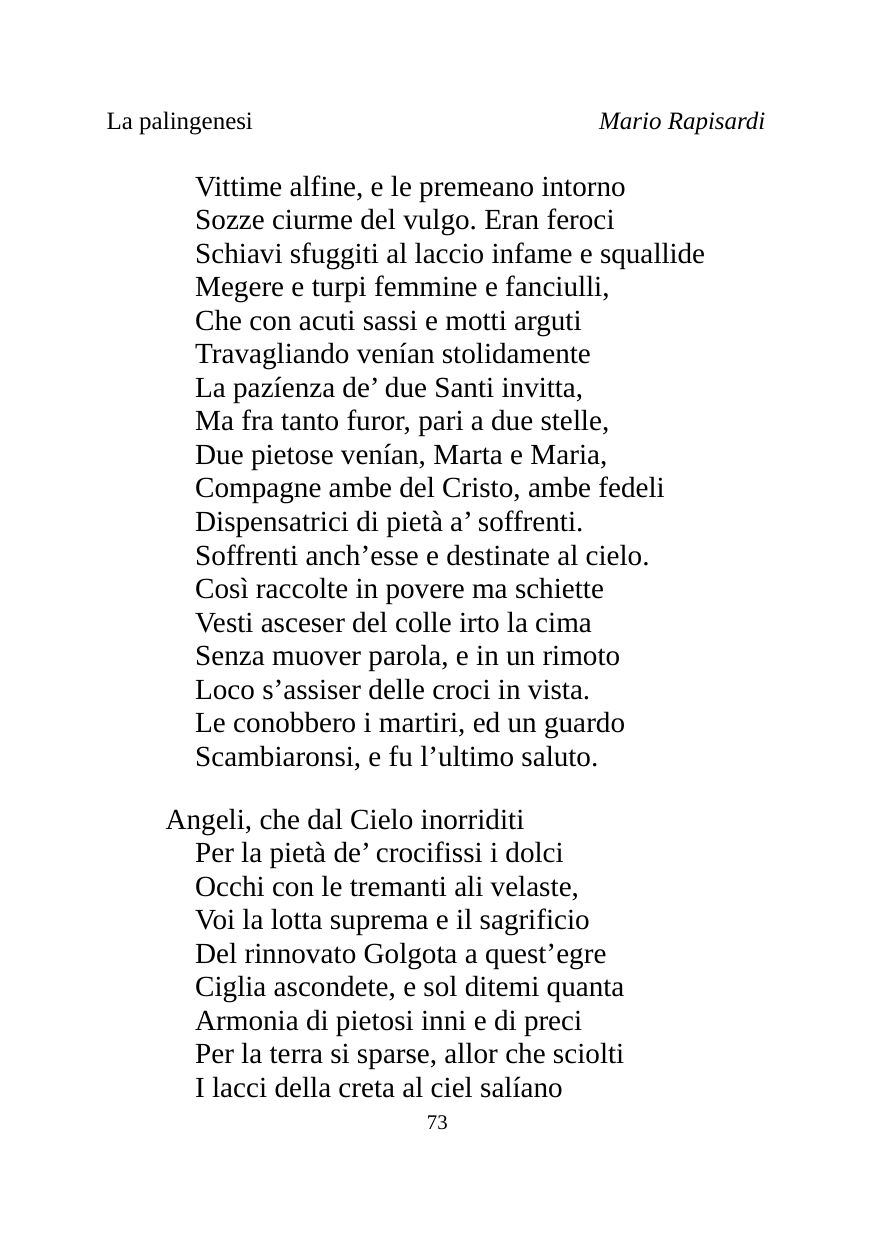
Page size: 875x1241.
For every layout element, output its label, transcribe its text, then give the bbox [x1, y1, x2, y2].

text Vittime alfine, e le premeano intorno Sozze ciurme del vulgo. Eran feroci Schiavi sfuggiti al laccio infame e squallide Megere e turpi femmine e fanciulli, Che con acuti sassi e motti arguti Travagliando venían stolidamente La pazíenza de’ due Santi invitta, Ma fra tanto furor, pari a due stelle, Due pietose venían, Marta e Maria, Compagne ambe del Cristo, ambe fedeli Dispensatrici di pietà a’ soffrenti. Soffrenti anch’esse e destinate al cielo. Così raccolte in povere ma schiette Vesti asceser del colle irto la cima Senza muover parola, e in un rimoto Loco s’assiser delle croci in vista. Le conobbero i martiri, ed un guardo Scambiaronsi, e fu l’ultimo saluto. [195, 169, 768, 772]
text Angeli, che dal Cielo inorriditi Per la pietà de’ crocifissi i dolci Occhi con le tremanti ali velaste, Voi la lotta suprema e il sagrificio Del rinnovato Golgota a quest’egre Ciglia ascondete, e sol ditemi quanta Armonia di pietosi inni e di preci Per la terra si sparse, allor che sciolti I lacci della creta al ciel salíano [165, 802, 768, 1104]
